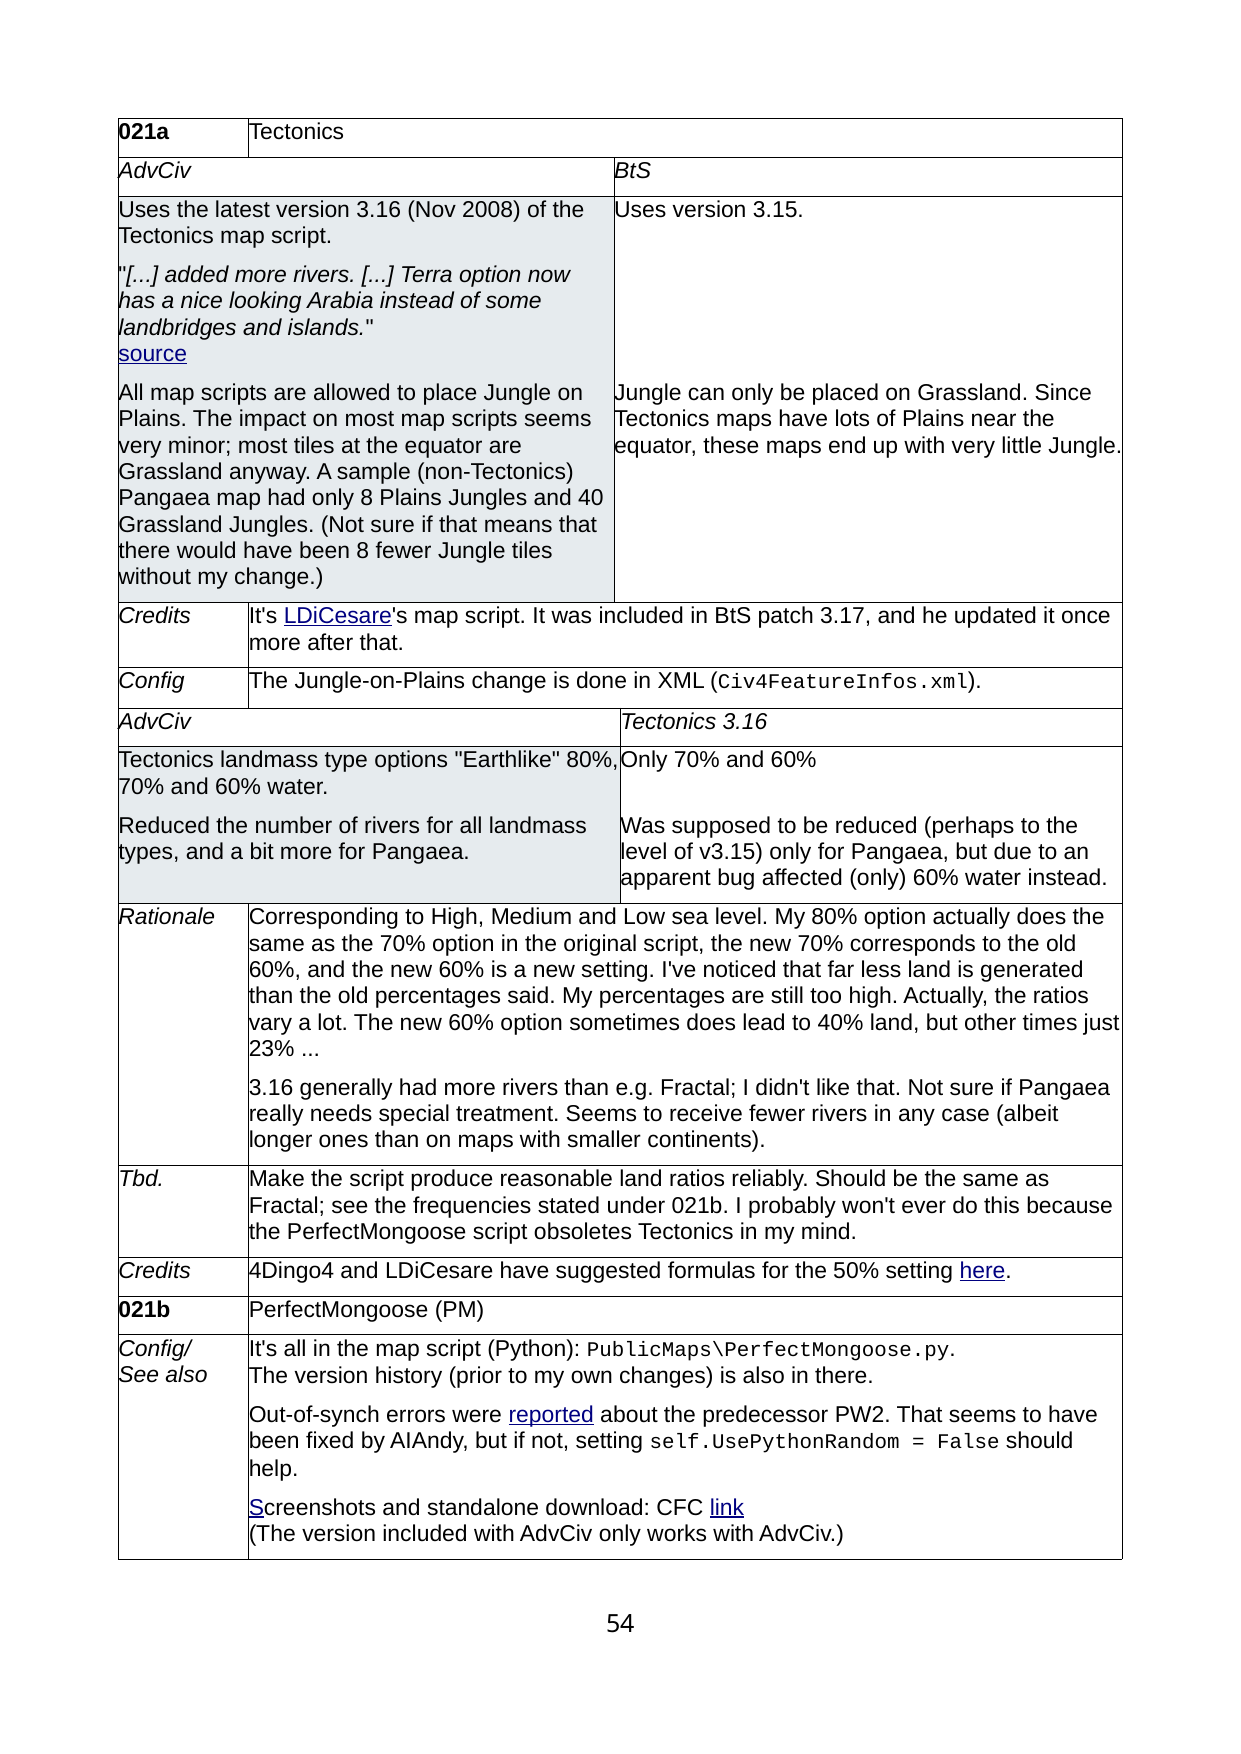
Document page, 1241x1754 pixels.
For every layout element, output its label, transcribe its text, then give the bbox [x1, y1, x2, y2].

table_cell Only 70% and 60% Was supposed to be reduced (perhaps to the level of v3.15) only for Pangaea, but due to an apparent bug affected (only) 60% water instead. [621, 747, 1122, 903]
table_cell It's all in the map script (Python): PublicMaps\PerfectMongoose.py. The version history (prior to my own changes) is also in there. Out-of-synch errors were reported about the predecessor PW2. That seems to have been fixed by AIAndy, but if not, setting self.UsePythonRandom = False should help. Screenshots and standalone download: CFC link (The version included with AdvCiv only works with AdvCiv.) [249, 1335, 1122, 1559]
table_cell Credits [119, 1258, 248, 1296]
table_cell 021a [119, 119, 248, 157]
table_cell AdvCiv [119, 158, 614, 196]
table_cell Config/ See also [119, 1335, 248, 1559]
table_cell AdvCiv [119, 709, 620, 746]
table_cell 021b [119, 1297, 248, 1334]
table_cell BtS [615, 158, 1122, 196]
table_cell It's LDiCesare's map script. It was included in BtS patch 3.17, and he updated it once more after that. [249, 603, 1122, 667]
table_cell The Jungle-on-Plains change is done in XML (Civ4FeatureInfos.xml). [249, 668, 1122, 707]
table_cell Credits [119, 603, 248, 667]
table_cell Uses version 3.15. Jungle can only be placed on Grassland. Since Tectonics maps have lots of Plains near the equator, these maps end up with very little Jungle. [615, 197, 1122, 602]
table_cell Tectonics landmass type options "Earthlike" 80%, 70% and 60% water. Reduced the number of rivers for all landmass types, and a bit more for Pangaea. [119, 747, 620, 903]
table_cell Tbd. [119, 1166, 248, 1257]
table_cell PerfectMongoose (PM) [249, 1297, 1122, 1334]
table_cell Config [119, 668, 248, 707]
table_cell Rationale [119, 904, 248, 1165]
table_cell Tectonics 3.16 [621, 709, 1122, 746]
table_cell Corresponding to High, Medium and Low sea level. My 80% option actually does the same as the 70% option in the original script, the new 70% corresponds to the old 60%, and the new 60% is a new setting. I've noticed that far less land is generated than the old percentages said. My percentages are still too high. Actually, the ratios vary a lot. The new 60% option sometimes does lead to 40% land, but other times just 23% ... 3.16 generally had more rivers than e.g. Fractal; I didn't like that. Not sure if Pangaea really needs special treatment. Seems to receive fewer rivers in any case (albeit longer ones than on maps with smaller continents). [249, 904, 1122, 1165]
table_cell Make the script produce reasonable land ratios reliably. Should be the same as Fractal; see the frequencies stated under 021b. I probably won't ever do this because the PerfectMongoose script obsoletes Tectonics in my mind. [249, 1166, 1122, 1257]
table_cell Tectonics [249, 119, 1122, 157]
table_cell Uses the latest version 3.16 (Nov 2008) of the Tectonics map script. "[...] added more rivers. [...] Terra option now has a nice looking Arabia instead of some landbridges and islands." source All map scripts are allowed to place Jungle on Plains. The impact on most map scripts seems very minor; most tiles at the equator are Grassland anyway. A sample (non-Tectonics) Pangaea map had only 8 Plains Jungles and 40 Grassland Jungles. (Not sure if that means that there would have been 8 fewer Jungle tiles without my change.) [119, 197, 614, 602]
table_cell 4Dingo4 and LDiCesare have suggested formulas for the 50% setting here. [249, 1258, 1122, 1296]
